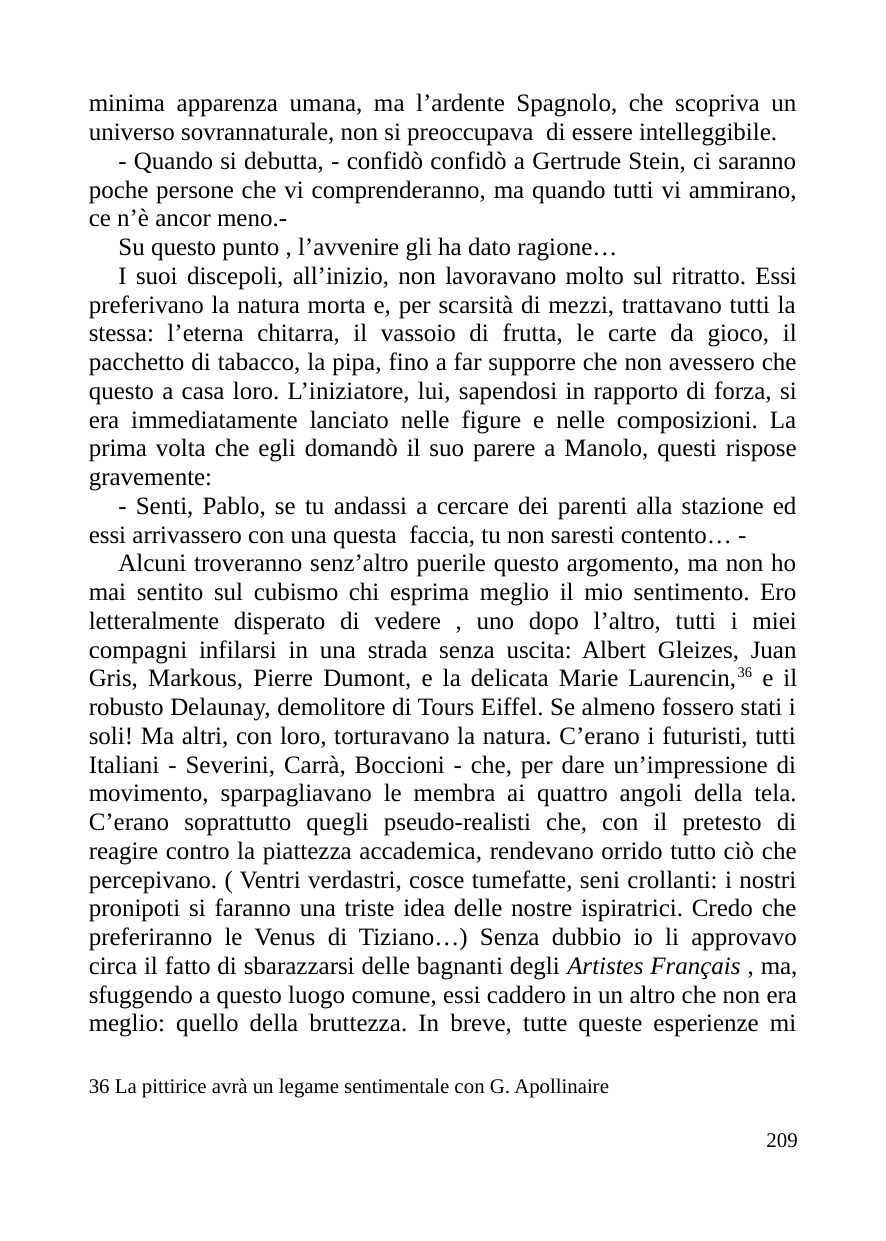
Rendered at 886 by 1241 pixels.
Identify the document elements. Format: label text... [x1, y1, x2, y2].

text Su questo punto , l’avvenire gli ha dato ragione… [88, 232, 797, 261]
text Alcuni troveranno senz’altro puerile questo argomento, ma non ho mai sentito sul cubismo chi esprima meglio il mio sentimento. Ero letteralmente disperato di vedere , uno dopo l’altro, tutti i miei compagni infilarsi in una strada senza uscita: Albert Gleizes, Juan Gris, Markous, Pierre Dumont, e la delicata Marie Laurencin, e il robusto Delaunay, demolitore di Tours Eiffel. Se almeno fossero stati i soli! Ma altri, con loro, torturavano la natura. C’erano i futuristi, tutti Italiani - Severini, Carrà, Boccioni - che, per dare un’impressione di movimento, sparpagliavano le membra ai quattro angoli della tela. C’erano soprattutto quegli pseudo-realisti che, con il pretesto di reagire contro la piattezza accademica, rendevano orrido tutto ciò che percepivano. ( Ventri verdastri, cosce tumefatte, seni crollanti: i nostri pronipoti si faranno una triste idea delle nostre ispiratrici. Credo che preferiranno le Venus di Tiziano…) Senza dubbio io li approvavo circa il fatto di sbarazzarsi delle bagnanti degli Artistes Français , ma, sfuggendo a questo luogo comune, essi caddero in un altro che non era meglio: quello della bruttezza. In breve, tutte queste esperienze mi [88, 548, 797, 1037]
text I suoi discepoli, all’inizio, non lavoravano molto sul ritratto. Essi preferivano la natura morta e, per scarsità di mezzi, trattavano tutti la stessa: l’eterna chitarra, il vassoio di frutta, le carte da gioco, il pacchetto di tabacco, la pipa, fino a far supporre che non avessero che questo a casa loro. L’iniziatore, lui, sapendosi in rapporto di forza, si era immediatamente lanciato nelle figure e nelle composizioni. La prima volta che egli domandò il suo parere a Manolo, questi rispose gravemente: [88, 261, 797, 491]
text - Senti, Pablo, se tu andassi a cercare dei parenti alla stazione ed essi arrivassero con una questa faccia, tu non saresti contento… - [88, 491, 797, 548]
text - Quando si debutta, - confidò confidò a Gertrude Stein, ci saranno poche persone che vi comprenderanno, ma quando tutti vi ammirano, ce n’è ancor meno.- [88, 146, 797, 232]
text La pittirice avrà un legame sentimentale con G. Apollinaire [88, 1074, 797, 1098]
text minima apparenza umana, ma l’ardente Spagnolo, che scopriva un universo sovrannaturale, non si preoccupava di essere intelleggibile. [88, 88, 797, 146]
